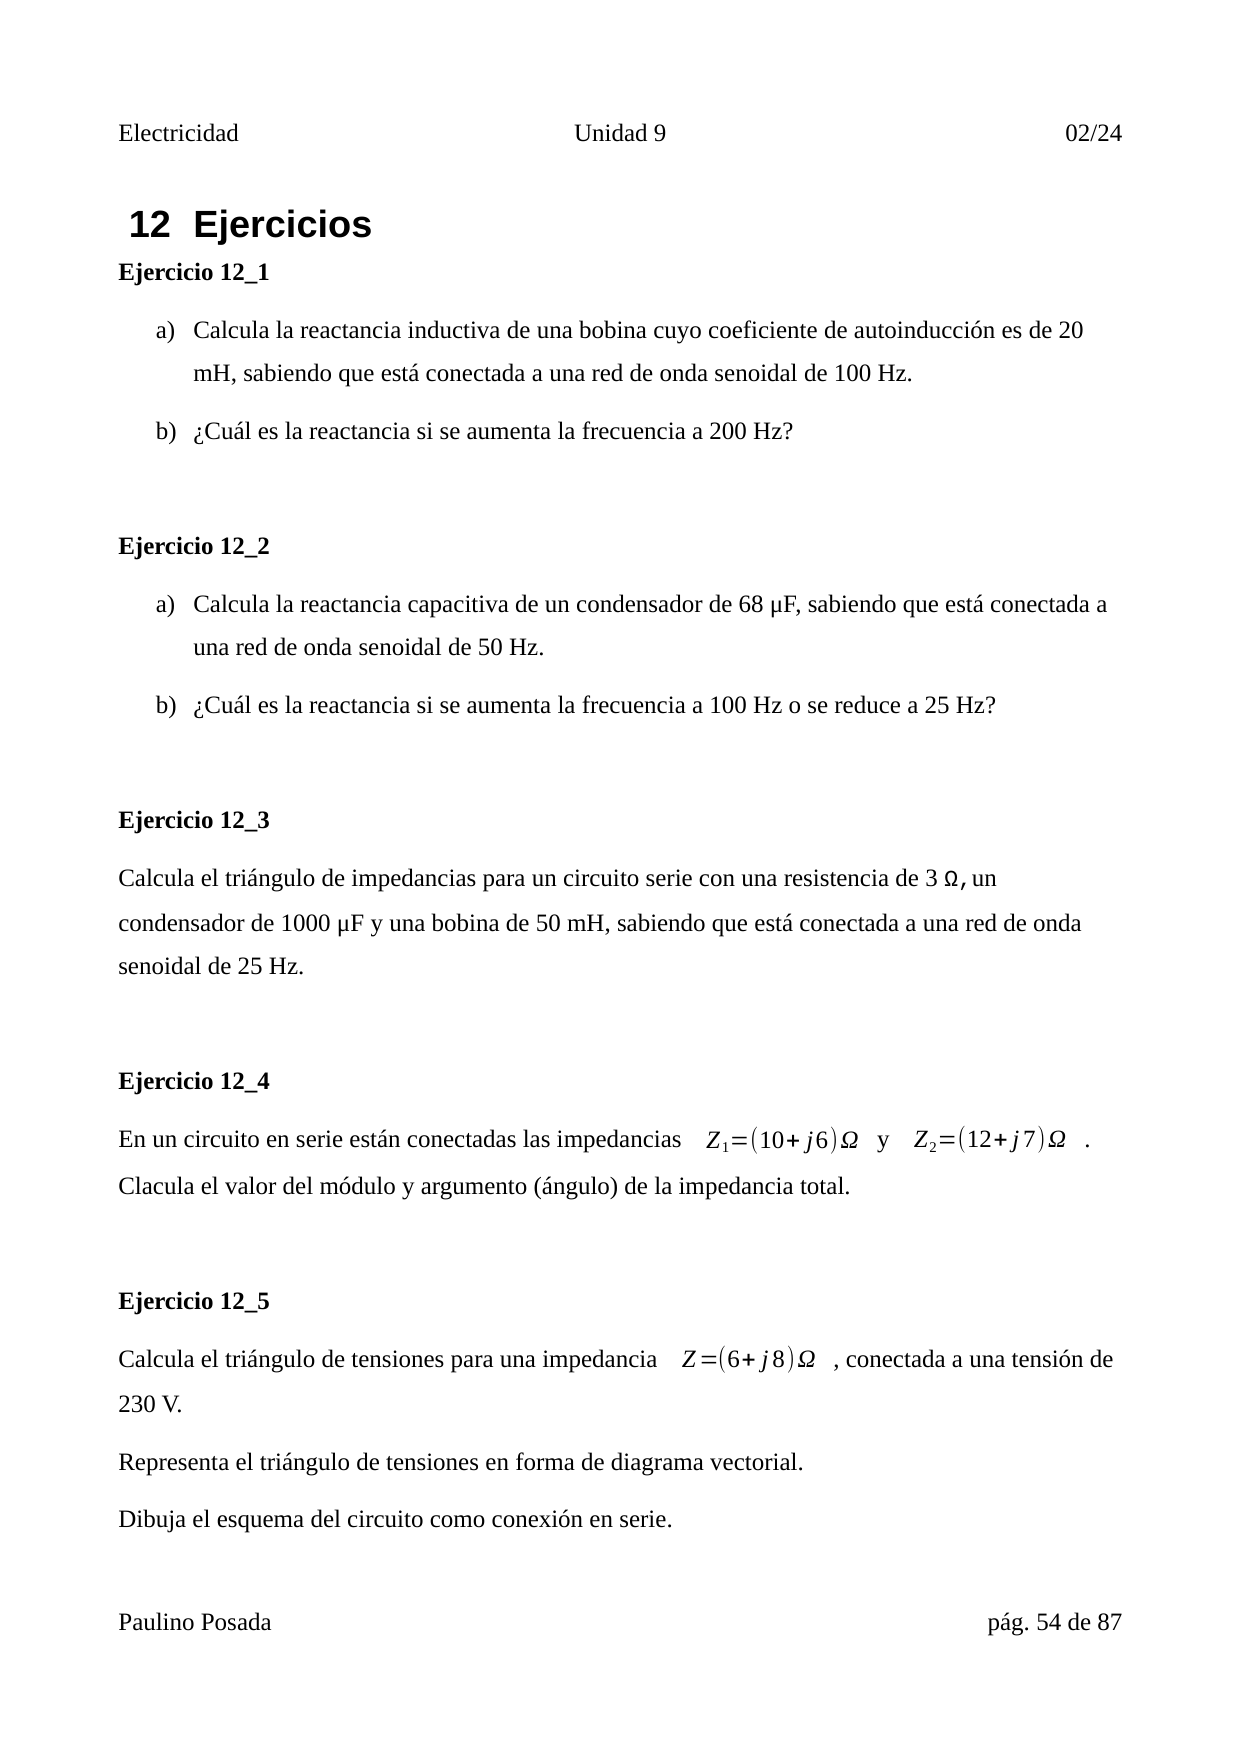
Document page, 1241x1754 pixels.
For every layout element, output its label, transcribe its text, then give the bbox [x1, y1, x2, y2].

list ¿Cuál es la reactancia si se aumenta la frecuencia a 100 Hz o se reduce a 25 Hz? [156, 690, 1122, 719]
text Dibuja el esquema del circuito como conexión en serie. [118, 1504, 1122, 1533]
list Calcula la reactancia inductiva de una bobina cuyo coeficiente de autoinducción es de 20 mH, sabiendo que está conectada a una red de onda senoidal de 100 Hz. [156, 315, 1122, 387]
subtitle Ejercicios [118, 201, 1122, 245]
text Calcula el triángulo de tensiones para una impedancia , conectada a una tensión de 230 V. [118, 1344, 1122, 1418]
text Ejercicio 12_4 [118, 1066, 1122, 1095]
text Ejercicio 12_3 [118, 805, 1122, 834]
text Representa el triángulo de tensiones en forma de diagrama vectorial. [118, 1447, 1122, 1475]
text Ejercicio 12_5 [118, 1286, 1122, 1315]
list Calcula la reactancia capacitiva de un condensador de 68 μF, sabiendo que está conectada a una red de onda senoidal de 50 Hz. [156, 589, 1122, 661]
list ¿Cuál es la reactancia si se aumenta la frecuencia a 200 Hz? [156, 416, 1122, 445]
text Ejercicio 12_1 [118, 257, 1122, 286]
text En un circuito en serie están conectadas las impedancias y . Clacula el valor del módulo y argumento (ángulo) de la impedancia total. [118, 1124, 1122, 1199]
text Ejercicio 12_2 [118, 531, 1122, 560]
text Calcula el triángulo de impedancias para un circuito serie con una resistencia de 3 Ω,un condensador de 1000 μF y una bobina de 50 mH, sabiendo que está conectada a una red de onda senoidal de 25 Hz. [118, 863, 1122, 979]
